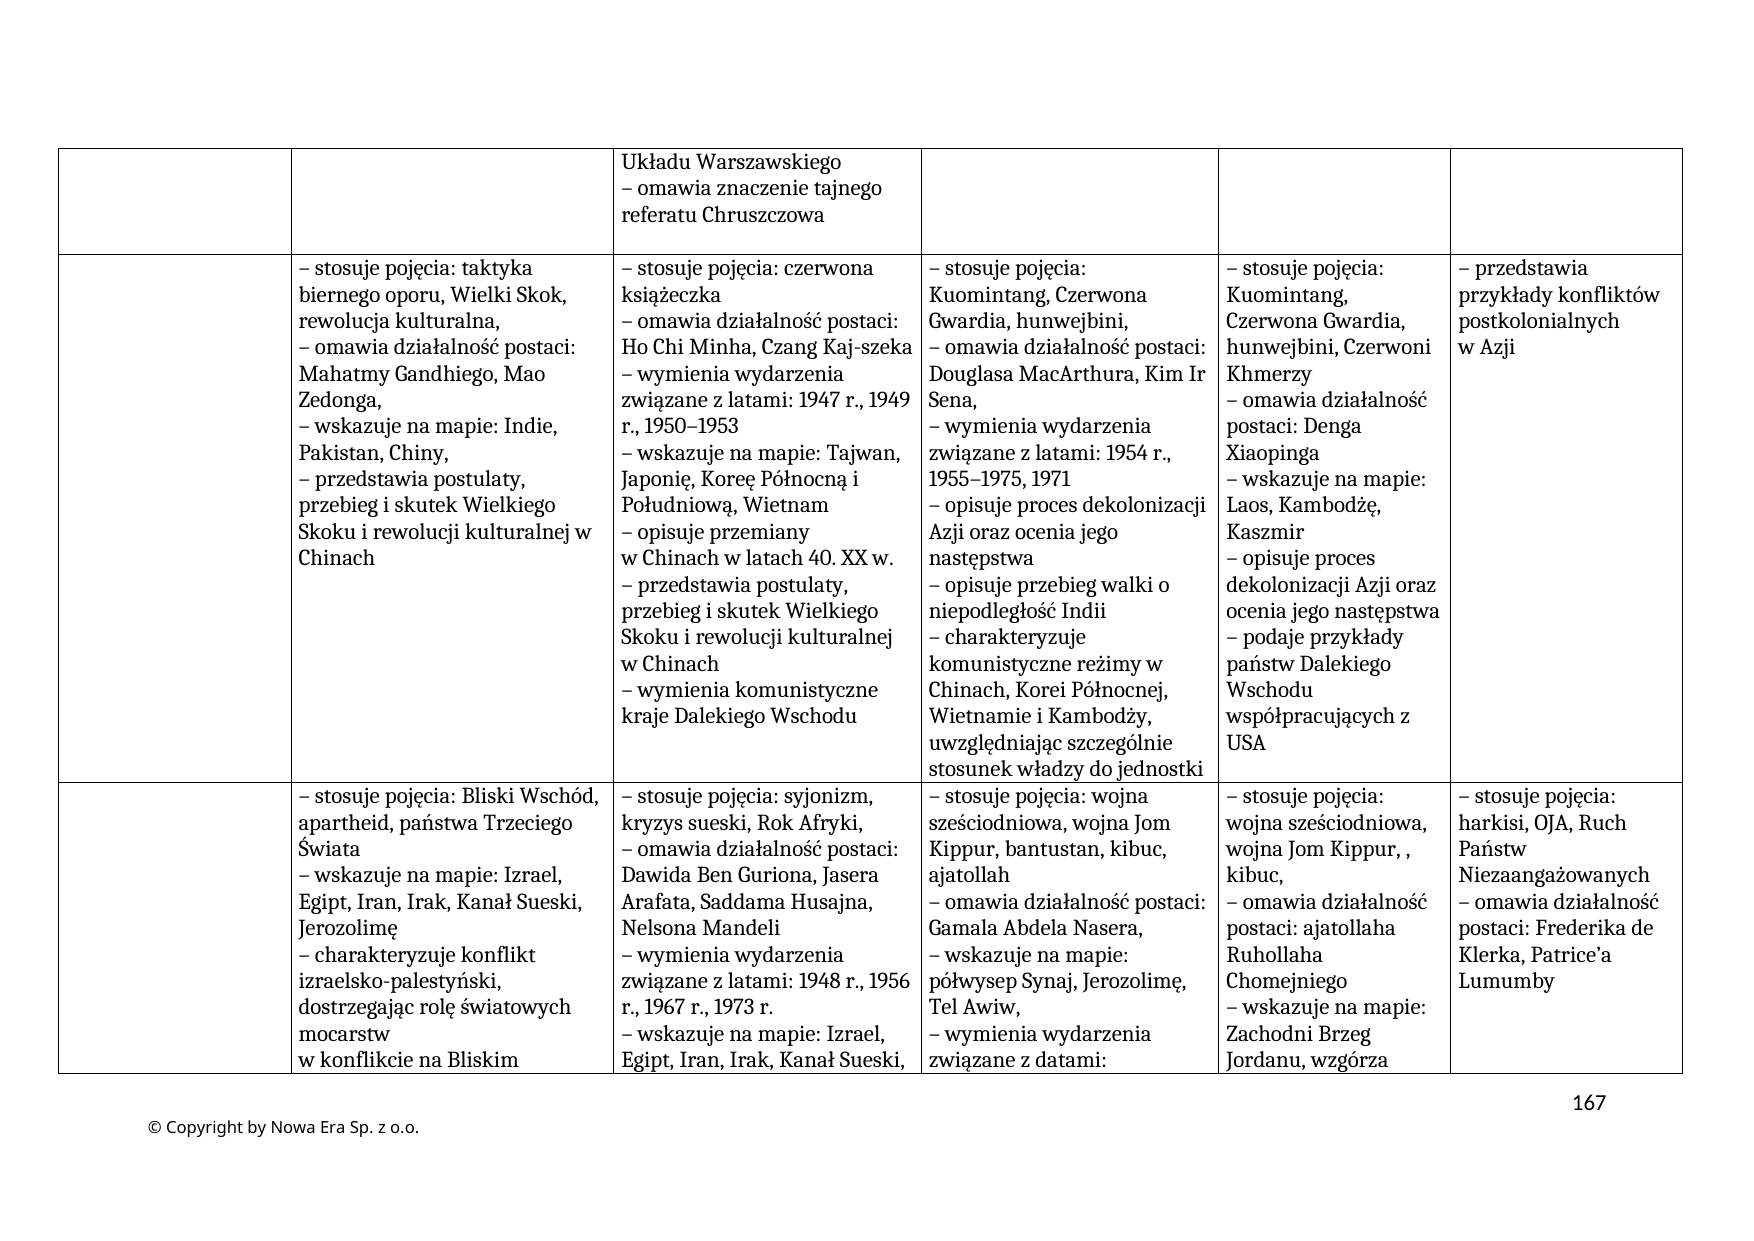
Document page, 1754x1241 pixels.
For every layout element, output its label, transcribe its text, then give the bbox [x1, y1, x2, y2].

table_cell [59, 783, 291, 1073]
table_cell [292, 149, 613, 254]
table_cell Układu Warszawskiego – omawia znaczenie tajnego referatu Chruszczowa [614, 149, 921, 254]
table_cell – stosuje pojęcia: taktyka biernego oporu, Wielki Skok, rewolucja kulturalna, – omawia działalność postaci: Mahatmy Gandhiego, Mao Zedonga, – wskazuje na mapie: Indie, Pakistan, Chiny, – przedstawia postulaty, przebieg i skutek Wielkiego Skoku i rewolucji kulturalnej w Chinach [292, 255, 613, 782]
table_cell – stosuje pojęcia: syjonizm, kryzys sueski, Rok Afryki, – omawia działalność postaci: Dawida Ben Guriona, Jasera Arafata, Saddama Husajna, Nelsona Mandeli – wymienia wydarzenia związane z latami: 1948 r., 1956 r., 1967 r., 1973 r. – wskazuje na mapie: Izrael, Egipt, Iran, Irak, Kanał Sueski, [614, 783, 921, 1073]
table_cell – przedstawia przykłady konfliktów postkolonialnych w Azji [1451, 255, 1682, 782]
table_cell – stosuje pojęcia: czerwona książeczka – omawia działalność postaci: Ho Chi Minha, Czang Kaj-szeka – wymienia wydarzenia związane z latami: 1947 r., 1949 r., 1950–1953 – wskazuje na mapie: Tajwan, Japonię, Koreę Północną i Południową, Wietnam – opisuje przemiany w Chinach w latach 40. XX w. – przedstawia postulaty, przebieg i skutek Wielkiego Skoku i rewolucji kulturalnej w Chinach – wymienia komunistyczne kraje Dalekiego Wschodu [614, 255, 921, 782]
table_cell [922, 149, 1218, 254]
table_cell [1219, 149, 1450, 254]
table_cell – stosuje pojęcia: Bliski Wschód, apartheid, państwa Trzeciego Świata – wskazuje na mapie: Izrael, Egipt, Iran, Irak, Kanał Sueski, Jerozolimę – charakteryzuje konflikt izraelsko-palestyński, dostrzegając rolę światowych mocarstw w konflikcie na Bliskim [292, 783, 613, 1073]
table_cell – stosuje pojęcia: Kuomintang, Czerwona Gwardia, hunwejbini, Czerwoni Khmerzy – omawia działalność postaci: Denga Xiaopinga – wskazuje na mapie: Laos, Kambodżę, Kaszmir – opisuje proces dekolonizacji Azji oraz ocenia jego następstwa – podaje przykłady państw Dalekiego Wschodu współpracujących z USA [1219, 255, 1450, 782]
table_cell [59, 149, 291, 254]
table_cell – stosuje pojęcia: wojna sześciodniowa, wojna Jom Kippur, , kibuc, – omawia działalność postaci: ajatollaha Ruhollaha Chomejniego – wskazuje na mapie: Zachodni Brzeg Jordanu, wzgórza [1219, 783, 1450, 1073]
table_cell – stosuje pojęcia: Kuomintang, Czerwona Gwardia, hunwejbini, – omawia działalność postaci: Douglasa MacArthura, Kim Ir Sena, – wymienia wydarzenia związane z latami: 1954 r., 1955–1975, 1971 – opisuje proces dekolonizacji Azji oraz ocenia jego następstwa – opisuje przebieg walki o niepodległość Indii – charakteryzuje komunistyczne reżimy w Chinach, Korei Północnej, Wietnamie i Kambodży, uwzględniając szczególnie stosunek władzy do jednostki [922, 255, 1218, 782]
table_cell [1451, 149, 1682, 254]
table_cell [59, 255, 291, 782]
table_cell – stosuje pojęcia: wojna sześciodniowa, wojna Jom Kippur, bantustan, kibuc, ajatollah – omawia działalność postaci: Gamala Abdela Nasera, – wskazuje na mapie: półwysep Synaj, Jerozolimę, Tel Awiw, – wymienia wydarzenia związane z datami: [922, 783, 1218, 1073]
table_cell – stosuje pojęcia: harkisi, OJA, Ruch Państw Niezaangażowanych – omawia działalność postaci: Frederika de Klerka, Patrice’a Lumumby [1451, 783, 1682, 1073]
